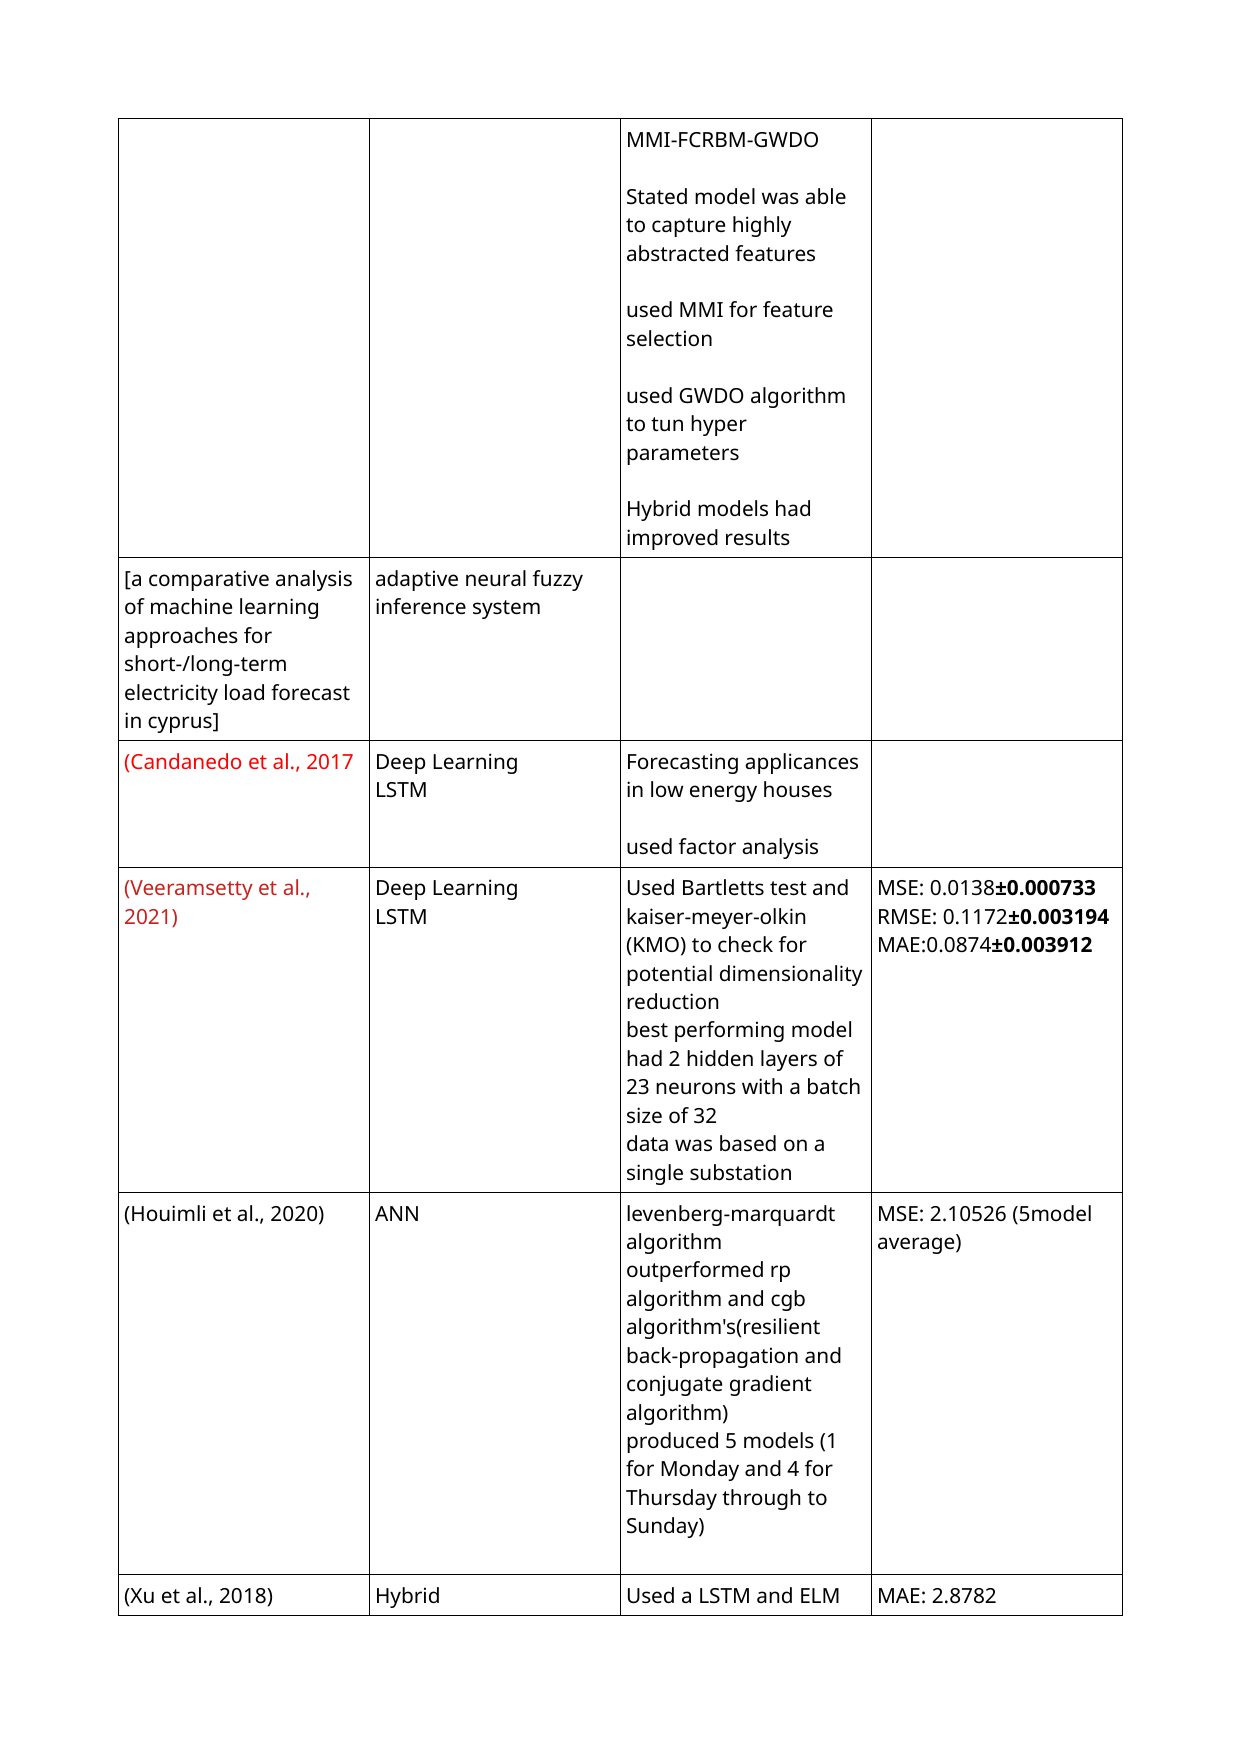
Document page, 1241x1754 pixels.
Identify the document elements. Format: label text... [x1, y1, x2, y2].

table_cell Used a LSTM and ELM [621, 1575, 871, 1615]
table_cell [872, 741, 1122, 867]
table_cell [872, 119, 1122, 557]
table_cell Hybrid [370, 1575, 620, 1615]
table_cell MSE: 0.0138±0.000733 RMSE: 0.1172±0.003194 MAE:0.0874±0.003912 [872, 868, 1122, 1192]
table_cell (Houimli et al., 2020) [119, 1193, 369, 1574]
table_cell Deep Learning LSTM [370, 741, 620, 867]
table_cell MMI-FCRBM-GWDO Stated model was able to capture highly abstracted features used MMI for feature selection used GWDO algorithm to tun hyper parameters Hybrid models had improved results [621, 119, 871, 557]
table_cell adaptive neural fuzzy inference system [370, 558, 620, 740]
table_cell [370, 119, 620, 557]
table_cell [621, 558, 871, 740]
table_cell levenberg-marquardt algorithm outperformed rp algorithm and cgb algorithm's(resilient back-propagation and conjugate gradient algorithm) produced 5 models (1 for Monday and 4 for Thursday through to Sunday) [621, 1193, 871, 1574]
table_cell Forecasting applicances in low energy houses used factor analysis [621, 741, 871, 867]
table_cell (Candanedo et al., 2017 [119, 741, 369, 867]
table_cell Used Bartletts test and kaiser-meyer-olkin (KMO) to check for potential dimensionality reduction best performing model had 2 hidden layers of 23 neurons with a batch size of 32 data was based on a single substation [621, 868, 871, 1192]
table_cell [a comparative analysis of machine learning approaches for short-/long-term electricity load forecast in cyprus] [119, 558, 369, 740]
table_cell (Veeramsetty et al., 2021) [119, 868, 369, 1192]
table_cell Deep Learning LSTM [370, 868, 620, 1192]
table_cell [872, 558, 1122, 740]
table_cell MAE: 2.8782 [872, 1575, 1122, 1615]
table_cell ANN [370, 1193, 620, 1574]
table_cell MSE: 2.10526 (5model average) [872, 1193, 1122, 1574]
table_cell (Xu et al., 2018) [119, 1575, 369, 1615]
table_cell [119, 119, 369, 557]
